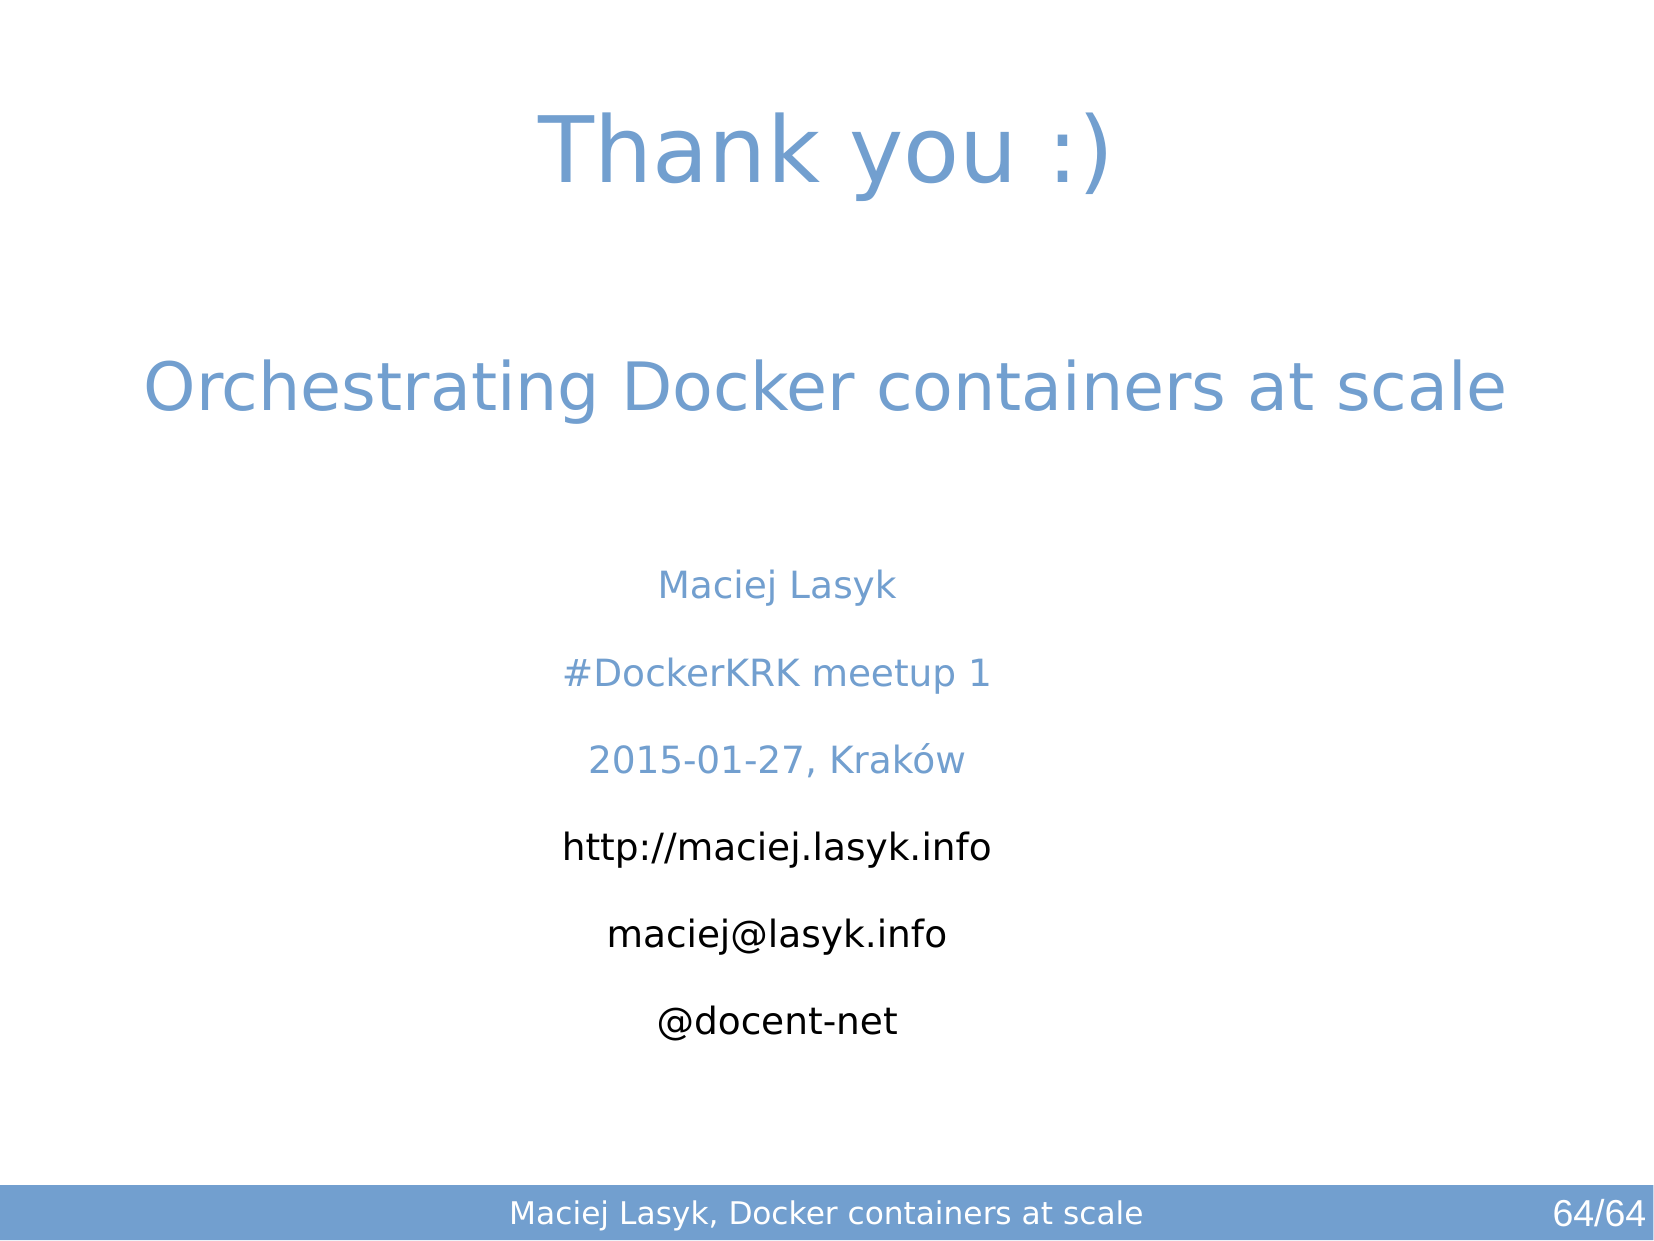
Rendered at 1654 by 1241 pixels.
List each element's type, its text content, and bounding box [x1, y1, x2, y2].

text_box 64/64 [1527, 1185, 1654, 1241]
text_box Maciej Lasyk, Docker containers at scale [494, 1188, 1160, 1240]
text_box Maciej Lasyk #DockerKRK meetup 1 2015-01-27, Kraków http://maciej.lasyk.info maciej@lasyk.info @docent-net [547, 556, 1008, 1051]
text_box [0, 1185, 1527, 1241]
text_box Orchestrating Docker containers at scale [128, 340, 1525, 434]
text_box Thank you :) [523, 90, 1130, 212]
